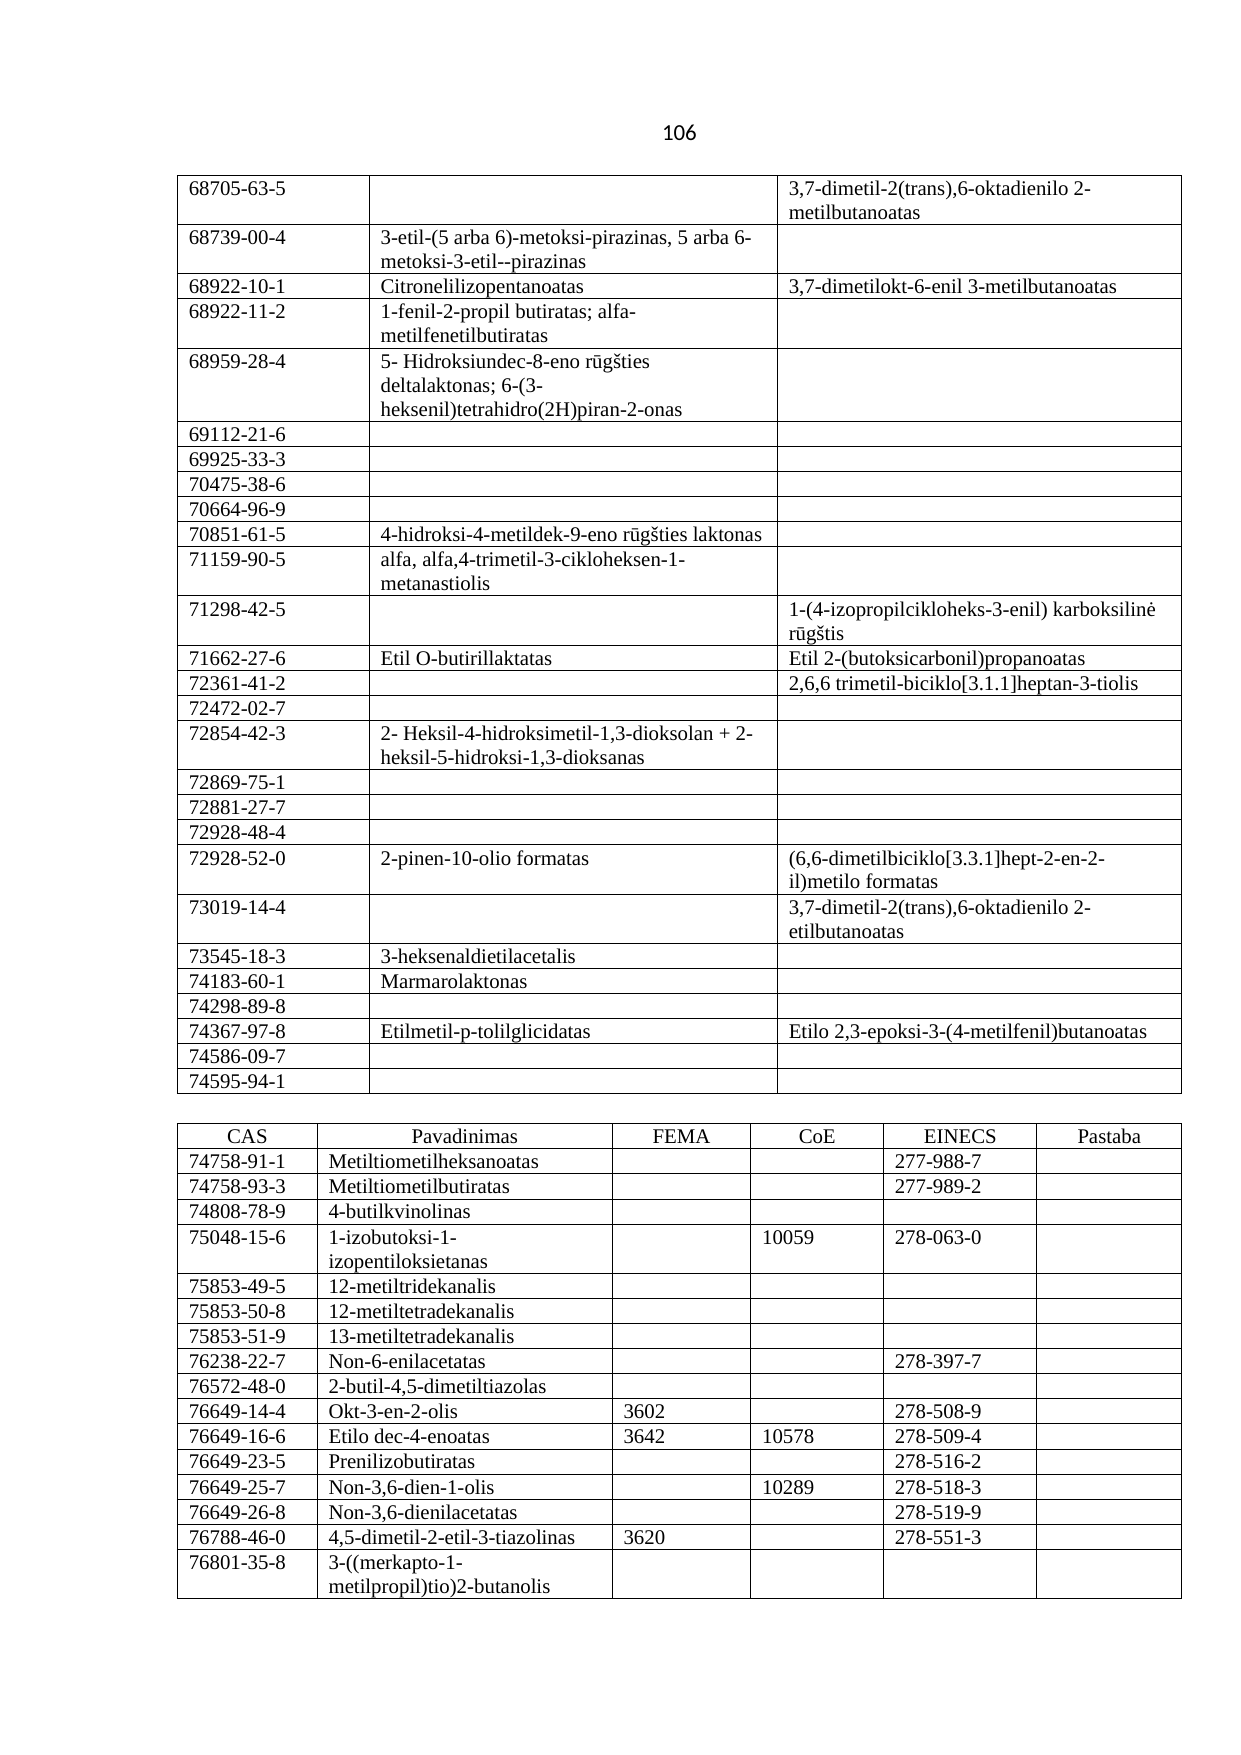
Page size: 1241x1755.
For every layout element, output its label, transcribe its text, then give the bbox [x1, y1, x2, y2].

table_cell 3-etil-(5 arba 6)-metoksi-pirazinas, 5 arba 6-metoksi-3-etil--pirazinas [370, 225, 777, 273]
table_cell 68922-10-1 [178, 274, 369, 298]
table_cell 68922-11-2 [178, 299, 369, 347]
table_cell [884, 1299, 1036, 1323]
table_cell [751, 1374, 883, 1398]
table_cell [1037, 1349, 1181, 1373]
table_cell 68739-00-4 [178, 225, 369, 273]
table_cell 278-551-3 [884, 1525, 1036, 1549]
table_cell [370, 696, 777, 720]
table_cell 4,5-dimetil-2-etil-3-tiazolinas [318, 1525, 612, 1549]
table_cell [1037, 1525, 1181, 1549]
table_cell [1037, 1299, 1181, 1323]
table_cell [778, 696, 1181, 720]
table_cell [370, 1069, 777, 1093]
table_cell 69925-33-3 [178, 447, 369, 471]
table_cell [884, 1274, 1036, 1298]
table_cell [370, 895, 777, 943]
table_cell [751, 1174, 883, 1198]
table_cell 73545-18-3 [178, 944, 369, 968]
table_cell [370, 447, 777, 471]
table_cell [884, 1200, 1036, 1223]
table_cell [1037, 1225, 1181, 1273]
table_cell [370, 770, 777, 794]
table_cell 71662-27-6 [178, 646, 369, 670]
table_cell [751, 1349, 883, 1373]
table_cell 3,7-dimetilokt-6-enil 3-metilbutanoatas [778, 274, 1181, 298]
table_cell 72928-48-4 [178, 820, 369, 844]
table_cell 70475-38-6 [178, 472, 369, 496]
table_cell [778, 721, 1181, 769]
table_cell 73019-14-4 [178, 895, 369, 943]
table_cell 74183-60-1 [178, 969, 369, 993]
table_cell 75853-49-5 [178, 1274, 317, 1298]
table_cell [778, 497, 1181, 521]
table_cell Non-3,6-dien-1-olis [318, 1475, 612, 1499]
table_cell 2-pinen-10-olio formatas [370, 845, 777, 893]
table_cell [613, 1374, 750, 1398]
table_cell 277-989-2 [884, 1174, 1036, 1198]
table_cell [613, 1324, 750, 1348]
table_cell 2-butil-4,5-dimetiltiazolas [318, 1374, 612, 1398]
table_cell [613, 1200, 750, 1223]
table_cell 68705-63-5 [178, 176, 369, 224]
table_cell [613, 1550, 750, 1598]
table_cell 278-519-9 [884, 1500, 1036, 1524]
table_cell 5- Hidroksiundec-8-eno rūgšties deltalaktonas; 6-(3-heksenil)tetrahidro(2H)piran-2-onas [370, 349, 777, 421]
table_header FEMA [613, 1124, 750, 1148]
table_cell 74758-91-1 [178, 1149, 317, 1173]
table_header CoE [751, 1124, 883, 1148]
table_cell 76572-48-0 [178, 1374, 317, 1398]
table_cell [613, 1450, 750, 1473]
table_cell 76801-35-8 [178, 1550, 317, 1598]
table_cell 75853-51-9 [178, 1324, 317, 1348]
table_cell [1037, 1500, 1181, 1524]
table_cell [751, 1324, 883, 1348]
table_cell 70664-96-9 [178, 497, 369, 521]
table_cell 3620 [613, 1525, 750, 1549]
table_cell 278-516-2 [884, 1450, 1036, 1473]
table_cell [778, 422, 1181, 446]
table_cell [613, 1475, 750, 1499]
table_cell 3,7-dimetil-2(trans),6-oktadienilo 2-etilbutanoatas [778, 895, 1181, 943]
table_cell 3,7-dimetil-2(trans),6-oktadienilo 2-metilbutanoatas [778, 176, 1181, 224]
table_cell Etilo 2,3-epoksi-3-(4-metilfenil)butanoatas [778, 1019, 1181, 1043]
table_cell [778, 820, 1181, 844]
table_cell 72881-27-7 [178, 795, 369, 819]
table_cell [751, 1299, 883, 1323]
table_cell [613, 1225, 750, 1273]
table_cell alfa, alfa,4-trimetil-3-cikloheksen-1-metanastiolis [370, 547, 777, 595]
table_cell Etil O-butirillaktatas [370, 646, 777, 670]
table_cell 76649-23-5 [178, 1450, 317, 1473]
table_cell Okt-3-en-2-olis [318, 1399, 612, 1423]
table_cell 278-518-3 [884, 1475, 1036, 1499]
table_cell [370, 795, 777, 819]
table_cell [370, 994, 777, 1018]
table_cell 1-izobutoksi-1-izopentiloksietanas [318, 1225, 612, 1273]
table_cell [1037, 1374, 1181, 1398]
table_cell 72869-75-1 [178, 770, 369, 794]
table_header EINECS [884, 1124, 1036, 1148]
table_cell 76238-22-7 [178, 1349, 317, 1373]
table_cell 12-metiltridekanalis [318, 1274, 612, 1298]
table_cell [751, 1450, 883, 1473]
table_cell 74586-09-7 [178, 1044, 369, 1068]
table_cell [778, 795, 1181, 819]
table_header Pavadinimas [318, 1124, 612, 1148]
table_cell [778, 944, 1181, 968]
table_cell 1-fenil-2-propil butiratas; alfa-metilfenetilbutiratas [370, 299, 777, 347]
table_cell [370, 820, 777, 844]
table_cell 278-397-7 [884, 1349, 1036, 1373]
table_cell 2- Heksil-4-hidroksimetil-1,3-dioksolan + 2-heksil-5-hidroksi-1,3-dioksanas [370, 721, 777, 769]
table_cell 3602 [613, 1399, 750, 1423]
table_cell [884, 1374, 1036, 1398]
table_cell [613, 1174, 750, 1198]
table_cell [778, 994, 1181, 1018]
table_cell [778, 969, 1181, 993]
table_cell [1037, 1550, 1181, 1598]
table_cell [884, 1324, 1036, 1348]
table_cell [1037, 1399, 1181, 1423]
table_cell [778, 1069, 1181, 1093]
table_cell 278-063-0 [884, 1225, 1036, 1273]
table_cell Citronelilizopentanoatas [370, 274, 777, 298]
table_cell 3-heksenaldietilacetalis [370, 944, 777, 968]
table_cell Metiltiometilheksanoatas [318, 1149, 612, 1173]
table_cell 74298-89-8 [178, 994, 369, 1018]
table_cell 10578 [751, 1424, 883, 1448]
table_cell [778, 770, 1181, 794]
table_cell [1037, 1450, 1181, 1473]
table_cell [1037, 1274, 1181, 1298]
table_cell [370, 671, 777, 695]
table_cell [778, 299, 1181, 347]
table_cell [370, 1044, 777, 1068]
table_cell [1037, 1149, 1181, 1173]
table_cell 72472-02-7 [178, 696, 369, 720]
table_header CAS [178, 1124, 317, 1148]
table_cell 75853-50-8 [178, 1299, 317, 1323]
table_cell Metiltiometilbutiratas [318, 1174, 612, 1198]
table_cell [751, 1274, 883, 1298]
table_cell Marmarolaktonas [370, 969, 777, 993]
table_header Pastaba [1037, 1124, 1181, 1148]
table_cell 4-butilkvinolinas [318, 1200, 612, 1223]
table_cell [751, 1525, 883, 1549]
table_cell [884, 1550, 1036, 1598]
table_cell [613, 1349, 750, 1373]
table_cell 1-(4-izopropilcikloheks-3-enil) karboksilinė rūgštis [778, 596, 1181, 644]
table_cell 74367-97-8 [178, 1019, 369, 1043]
table_cell [613, 1299, 750, 1323]
table_cell 74808-78-9 [178, 1200, 317, 1223]
table_cell [778, 447, 1181, 471]
table_cell 74758-93-3 [178, 1174, 317, 1198]
table_cell 76649-25-7 [178, 1475, 317, 1499]
table_cell 76649-16-6 [178, 1424, 317, 1448]
table_cell [778, 547, 1181, 595]
table_cell [751, 1399, 883, 1423]
table_cell 12-metiltetradekanalis [318, 1299, 612, 1323]
table_cell [1037, 1475, 1181, 1499]
table_cell (6,6-dimetilbiciklo[3.3.1]hept-2-en-2-il)metilo formatas [778, 845, 1181, 893]
table_cell 278-509-4 [884, 1424, 1036, 1448]
table_cell Etilmetil-p-tolilglicidatas [370, 1019, 777, 1043]
table_cell 10059 [751, 1225, 883, 1273]
table_cell 70851-61-5 [178, 522, 369, 546]
table_cell Non-3,6-dienilacetatas [318, 1500, 612, 1524]
table_cell [778, 472, 1181, 496]
table_cell 71298-42-5 [178, 596, 369, 644]
table_cell 3-((merkapto-1-metilpropil)tio)2-butanolis [318, 1550, 612, 1598]
table_cell [1037, 1324, 1181, 1348]
table_cell Prenilizobutiratas [318, 1450, 612, 1473]
table_cell 10289 [751, 1475, 883, 1499]
table_cell [370, 472, 777, 496]
table_cell [751, 1550, 883, 1598]
table_cell [778, 1044, 1181, 1068]
table_cell 278-508-9 [884, 1399, 1036, 1423]
table_cell [778, 522, 1181, 546]
table_cell [751, 1200, 883, 1223]
table_cell 71159-90-5 [178, 547, 369, 595]
table_cell 3642 [613, 1424, 750, 1448]
table_cell 4-hidroksi-4-metildek-9-eno rūgšties laktonas [370, 522, 777, 546]
table_cell [370, 596, 777, 644]
table_cell Etilo dec-4-enoatas [318, 1424, 612, 1448]
table_cell [613, 1500, 750, 1524]
table_cell 72361-41-2 [178, 671, 369, 695]
table_cell [1037, 1174, 1181, 1198]
table_cell [370, 497, 777, 521]
table_cell 69112-21-6 [178, 422, 369, 446]
table_cell 13-metiltetradekanalis [318, 1324, 612, 1348]
table_cell [778, 349, 1181, 421]
table_cell 68959-28-4 [178, 349, 369, 421]
table_cell 2,6,6 trimetil-biciklo[3.1.1]heptan-3-tiolis [778, 671, 1181, 695]
table_cell 76788-46-0 [178, 1525, 317, 1549]
table_cell 76649-14-4 [178, 1399, 317, 1423]
table_cell [370, 422, 777, 446]
table_cell [613, 1149, 750, 1173]
table_cell [778, 225, 1181, 273]
table_cell [1037, 1200, 1181, 1223]
table_cell 72928-52-0 [178, 845, 369, 893]
table_cell 74595-94-1 [178, 1069, 369, 1093]
table_cell Etil 2-(butoksicarbonil)propanoatas [778, 646, 1181, 670]
table_cell [613, 1274, 750, 1298]
table_cell [1037, 1424, 1181, 1448]
table_cell [751, 1500, 883, 1524]
table_cell Non-6-enilacetatas [318, 1349, 612, 1373]
table_cell 76649-26-8 [178, 1500, 317, 1524]
table_cell 75048-15-6 [178, 1225, 317, 1273]
table_cell 277-988-7 [884, 1149, 1036, 1173]
table_cell [751, 1149, 883, 1173]
table_cell 72854-42-3 [178, 721, 369, 769]
table_cell [370, 176, 777, 224]
